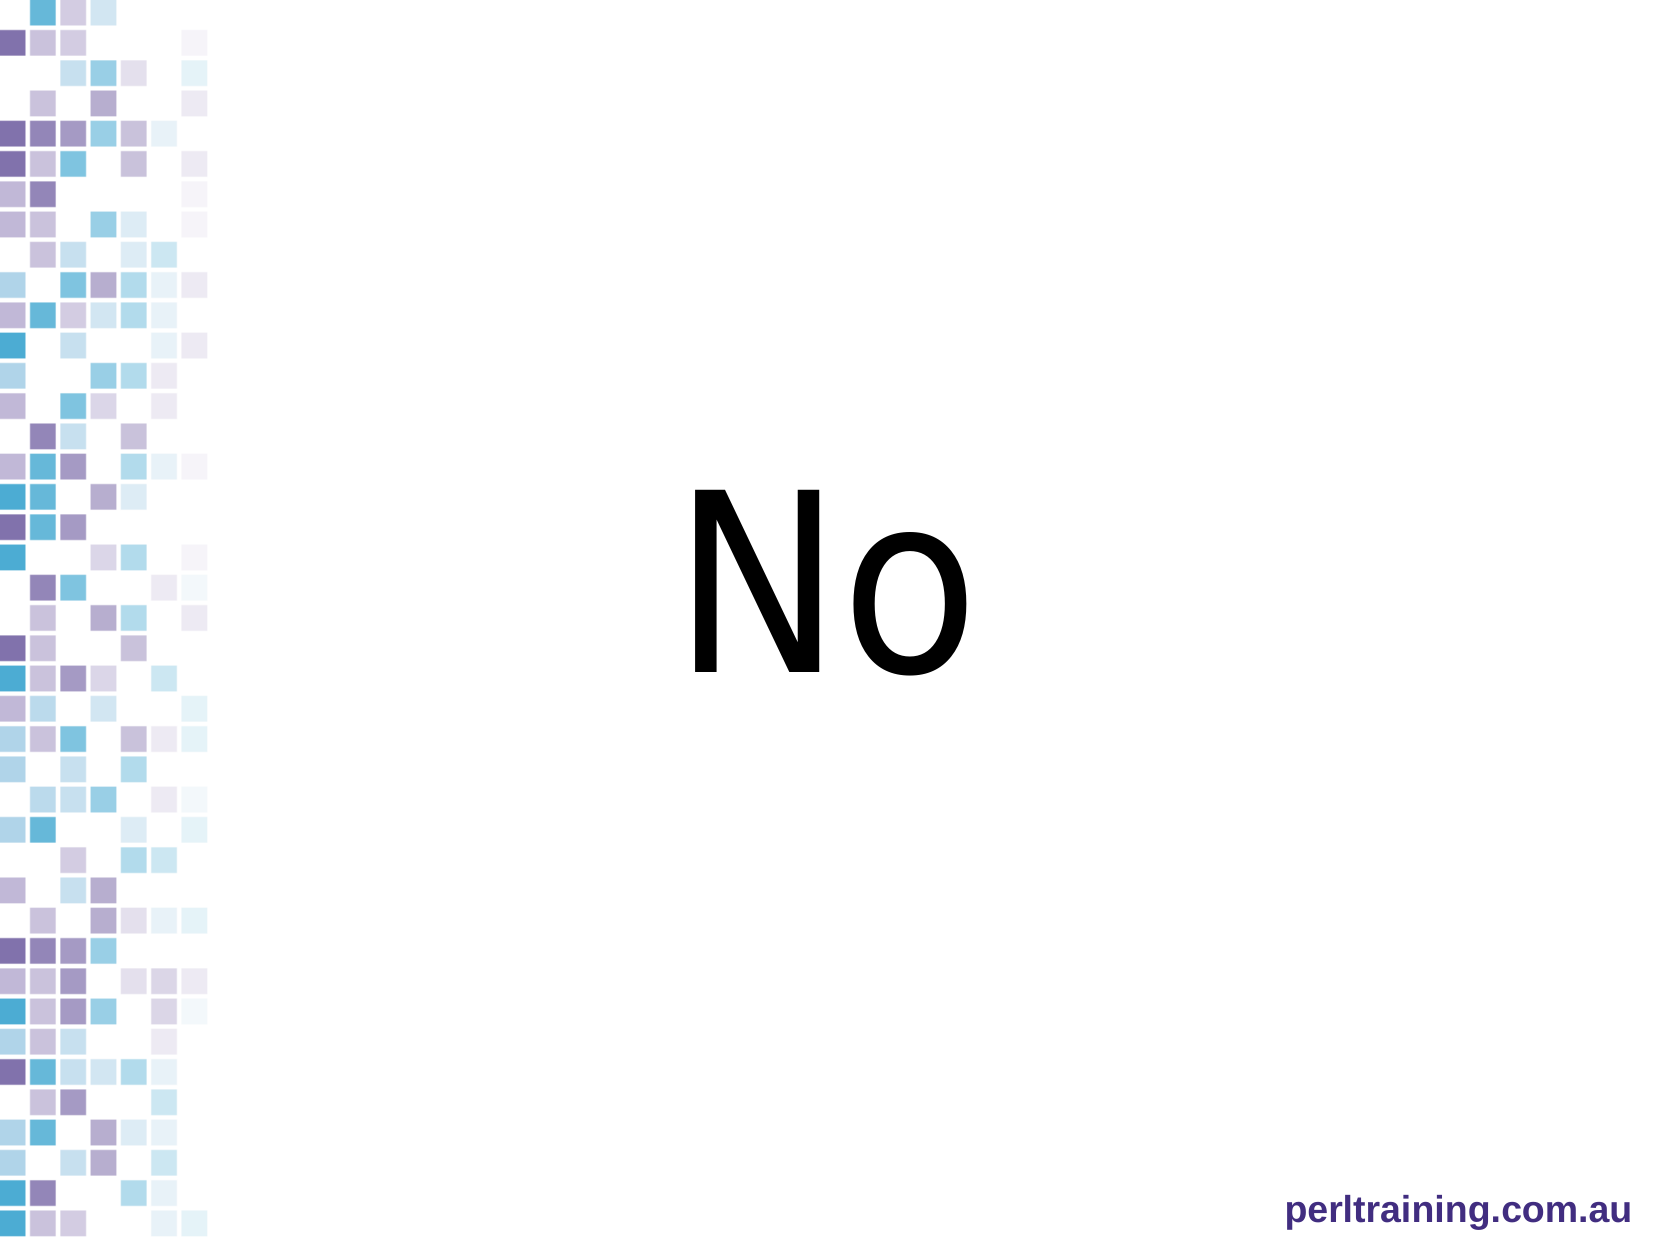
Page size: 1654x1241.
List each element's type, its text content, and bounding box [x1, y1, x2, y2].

title No [82, 49, 1571, 1123]
picture [0, 0, 212, 1241]
